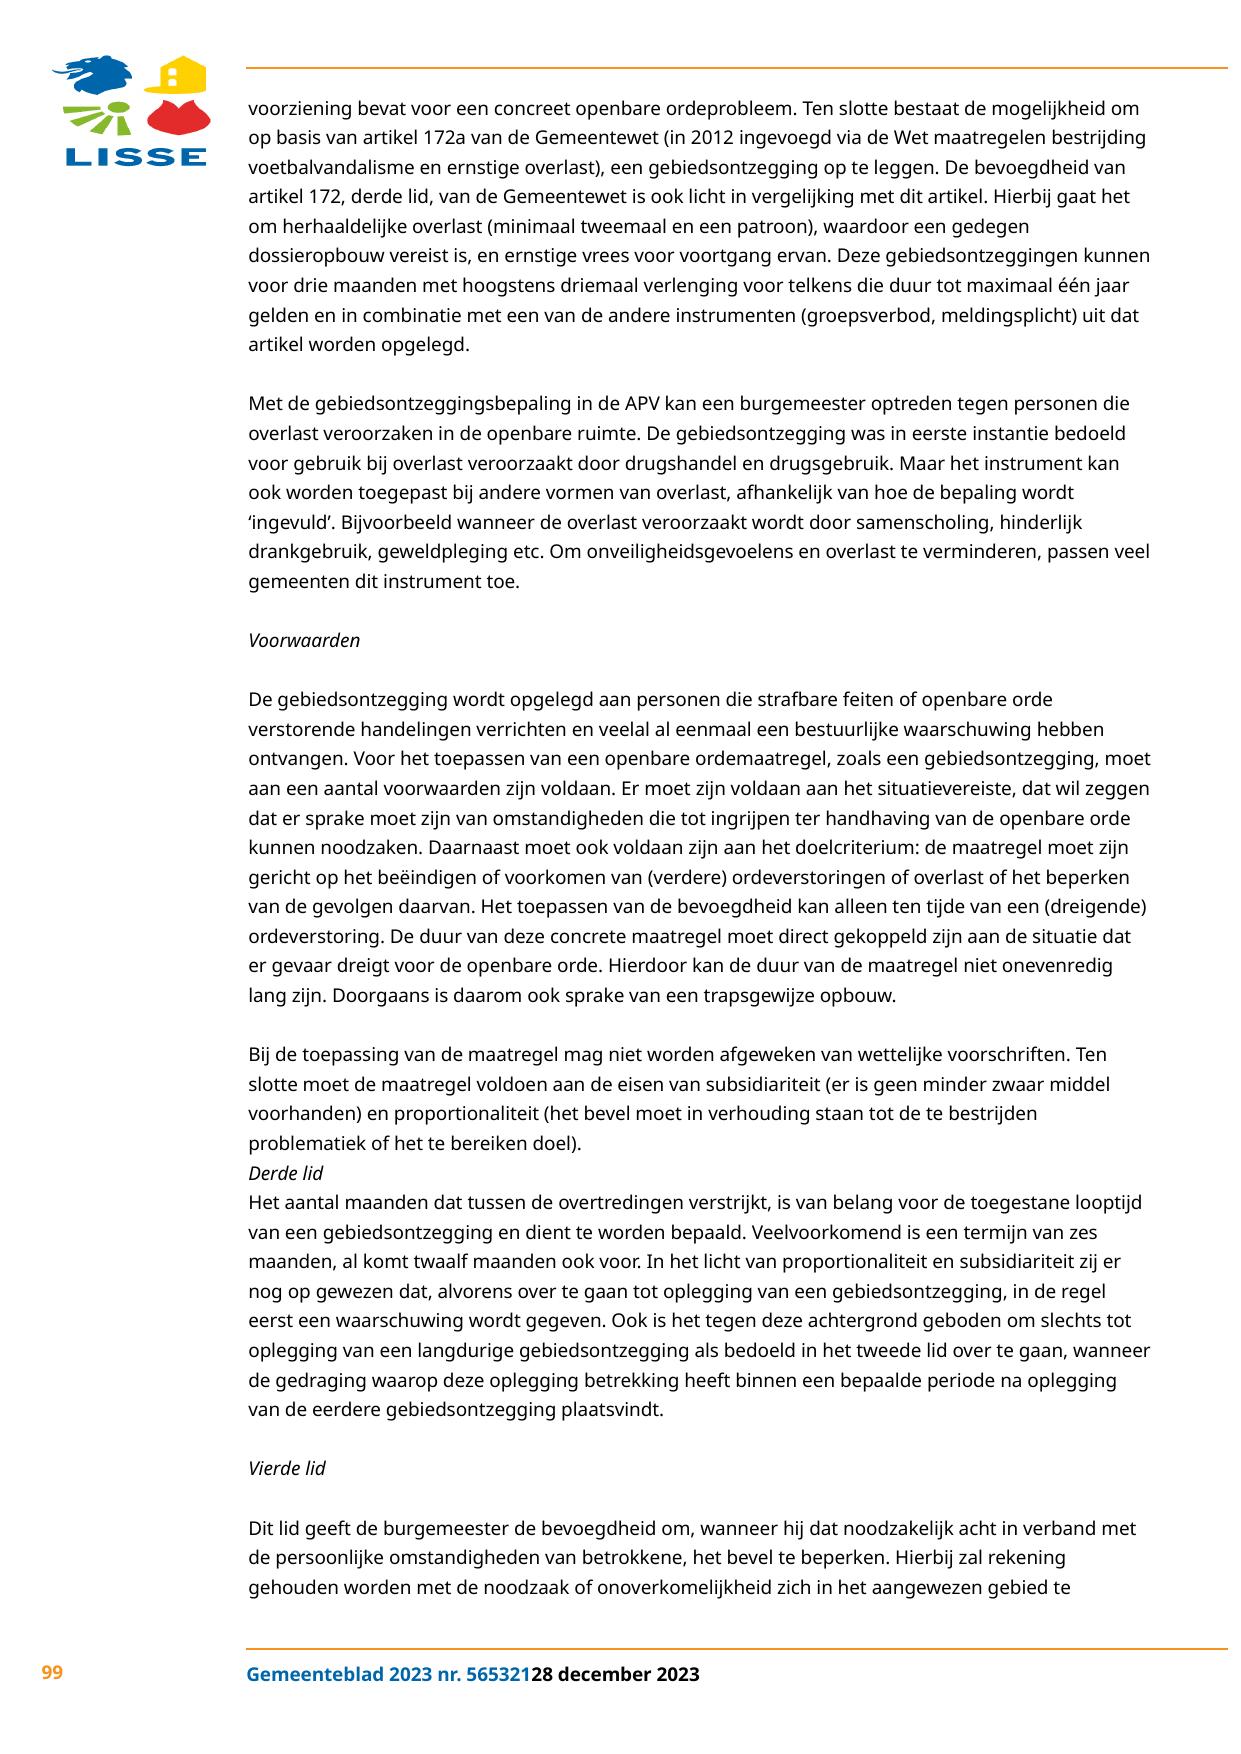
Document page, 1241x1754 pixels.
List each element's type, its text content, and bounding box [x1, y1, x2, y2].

text Bij de toepassing van de maatregel mag niet worden afgeweken van wettelijke voorschriften. Ten slotte moet de maatregel voldoen aan de eisen van subsidiariteit (er is geen minder zwaar middel voorhanden) en proportionaliteit (het bevel moet in verhouding staan tot de te bestrijden problematiek of het te bereiken doel). [248, 1041, 1152, 1156]
text Het aantal maanden dat tussen de overtredingen verstrijkt, is van belang voor de toegestane looptijd van een gebiedsontzegging en dient te worden bepaald. Veelvoorkomend is een termijn van zes maanden, al komt twaalf maanden ook voor. In het licht van proportionaliteit en subsidiariteit zij er nog op gewezen dat, alvorens over te gaan tot oplegging van een gebiedsontzegging, in de regel eerst een waarschuwing wordt gegeven. Ook is het tegen deze achtergrond geboden om slechts tot oplegging van een langdurige gebiedsontzegging als bedoeld in het tweede lid over te gaan, wanneer de gedraging waarop deze oplegging betrekking heeft binnen een bepaalde periode na oplegging van de eerdere gebiedsontzegging plaatsvindt. [248, 1189, 1152, 1422]
text Dit lid geeft de burgemeester de bevoegdheid om, wanneer hij dat noodzakelijk acht in verband met de persoonlijke omstandigheden van betrokkene, het bevel te beperken. Hierbij zal rekening gehouden worden met de noodzaak of onoverkomelijkheid zich in het aangewezen gebied te [248, 1515, 1152, 1600]
text Derde lid [248, 1160, 1152, 1186]
text De gebiedsontzegging wordt opgelegd aan personen die strafbare feiten of openbare orde verstorende handelingen verrichten en veelal al eenmaal een bestuurlijke waarschuwing hebben ontvangen. Voor het toepassen van een openbare ordemaatregel, zoals een gebiedsontzegging, moet aan een aantal voorwaarden zijn voldaan. Er moet zijn voldaan aan het situatievereiste, dat wil zeggen dat er sprake moet zijn van omstandigheden die tot ingrijpen ter handhaving van de openbare orde kunnen noodzaken. Daarnaast moet ook voldaan zijn aan het doelcriterium: de maatregel moet zijn gericht op het beëindigen of voorkomen van (verdere) ordeverstoringen of overlast of het beperken van de gevolgen daarvan. Het toepassen van de bevoegdheid kan alleen ten tijde van een (dreigende) ordeverstoring. De duur van deze concrete maatregel moet direct gekoppeld zijn aan de situatie dat er gevaar dreigt voor de openbare orde. Hierdoor kan de duur van de maatregel niet onevenredig lang zijn. Doorgaans is daarom ook sprake van een trapsgewijze opbouw. [248, 686, 1152, 1008]
text Met de gebiedsontzeggingsbepaling in de APV kan een burgemeester optreden tegen personen die overlast veroorzaken in de openbare ruimte. De gebiedsontzegging was in eerste instantie bedoeld voor gebruik bij overlast veroorzaakt door drugshandel en drugsgebruik. Maar het instrument kan ook worden toegepast bij andere vormen van overlast, afhankelijk van hoe de bepaling wordt ‘ingevuld’. Bijvoorbeeld wanneer de overlast veroorzaakt wordt door samenscholing, hinderlijk drankgebruik, geweldpleging etc. Om onveiligheidsgevoelens en overlast te verminderen, passen veel gemeenten dit instrument toe. [248, 391, 1152, 594]
text voorziening bevat voor een concreet openbare ordeprobleem. Ten slotte bestaat de mogelijkheid om op basis van artikel 172a van de Gemeentewet (in 2012 ingevoegd via de Wet maatregelen bestrijding voetbalvandalisme en ernstige overlast), een gebiedsontzegging op te leggen. De bevoegdheid van artikel 172, derde lid, van de Gemeentewet is ook licht in vergelijking met dit artikel. Hierbij gaat het om herhaaldelijke overlast (minimaal tweemaal en een patroon), waardoor een gedegen dossieropbouw vereist is, en ernstige vrees voor voortgang ervan. Deze gebiedsontzeggingen kunnen voor drie maanden met hoogstens driemaal verlenging voor telkens die duur tot maximaal één jaar gelden en in combinatie met een van de andere instrumenten (groepsverbod, meldingsplicht) uit dat artikel worden opgelegd. [248, 95, 1152, 357]
text Voorwaarden [248, 627, 1152, 653]
text Vierde lid [248, 1456, 1152, 1481]
picture [41, 47, 231, 172]
